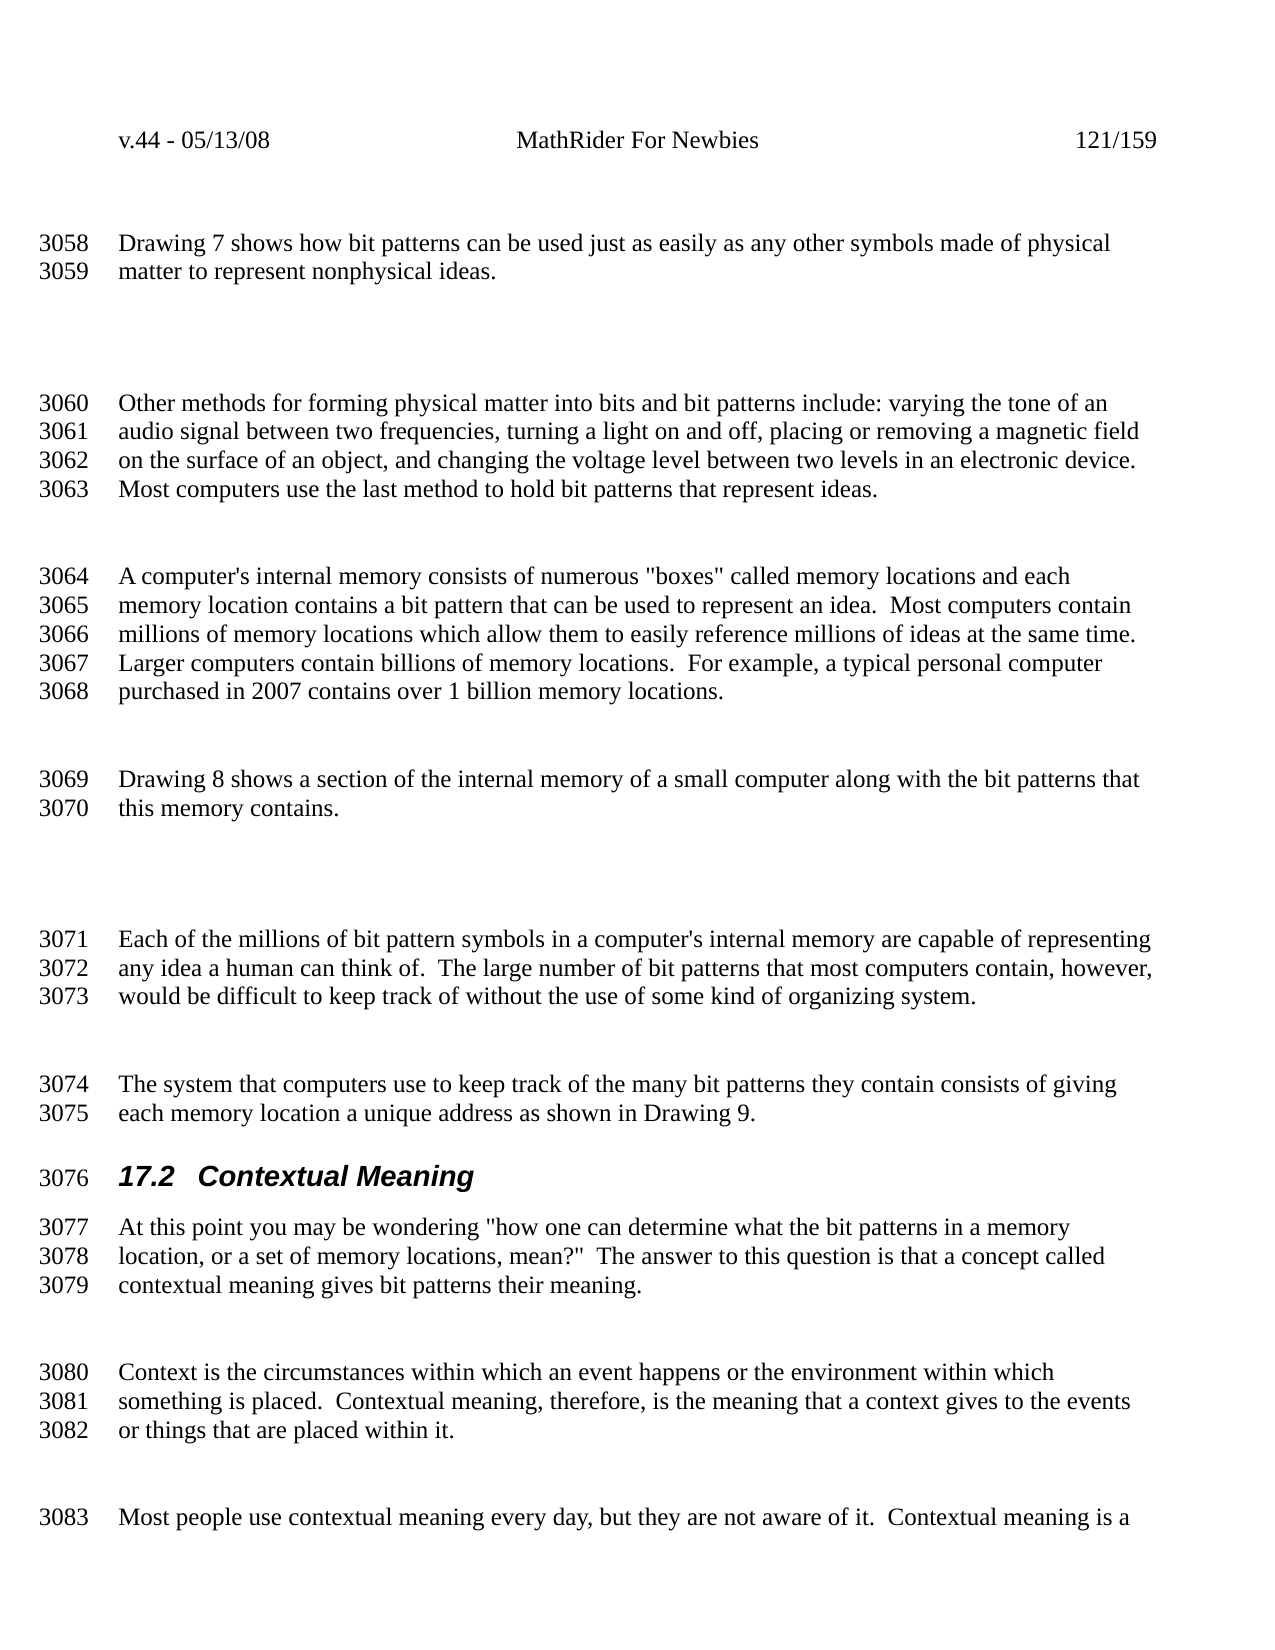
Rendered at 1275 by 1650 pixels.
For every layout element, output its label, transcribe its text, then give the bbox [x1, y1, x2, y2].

text Each of the millions of bit pattern symbols in a computer's internal memory are capable of representing any idea a human can think of. The large number of bit patterns that most computers contain, however, would be difficult to keep track of without the use of some kind of organizing system. [118, 924, 1157, 1010]
text At this point you may be wondering "how one can determine what the bit patterns in a memory location, or a set of memory locations, mean?" The answer to this question is that a concept called contextual meaning gives bit patterns their meaning. [118, 1212, 1157, 1299]
text Most people use contextual meaning every day, but they are not aware of it. Contextual meaning is a [118, 1502, 1157, 1531]
text Context is the circumstances within which an event happens or the environment within which something is placed. Contextual meaning, therefore, is the meaning that a context gives to the events or things that are placed within it. [118, 1357, 1157, 1444]
subtitle Contextual Meaning [118, 1159, 1157, 1192]
text Other methods for forming physical matter into bits and bit patterns include: varying the tone of an audio signal between two frequencies, turning a light on and off, placing or removing a magnetic field on the surface of an object, and changing the voltage level between two levels in an electronic device. Most computers use the last method to hold bit patterns that represent ideas. [118, 388, 1157, 503]
text The system that computers use to keep track of the many bit patterns they contain consists of giving each memory location a unique address as shown in Drawing 9. [118, 1069, 1157, 1126]
text Drawing 7 shows how bit patterns can be used just as easily as any other symbols made of physical matter to represent nonphysical ideas. [118, 228, 1157, 285]
text Drawing 8 shows a section of the internal memory of a small computer along with the bit patterns that this memory contains. [118, 764, 1157, 821]
text A computer's internal memory consists of numerous "boxes" called memory locations and each memory location contains a bit pattern that can be used to represent an idea. Most computers contain millions of memory locations which allow them to easily reference millions of ideas at the same time. Larger computers contain billions of memory locations. For example, a typical personal computer purchased in 2007 contains over 1 billion memory locations. [118, 561, 1157, 705]
